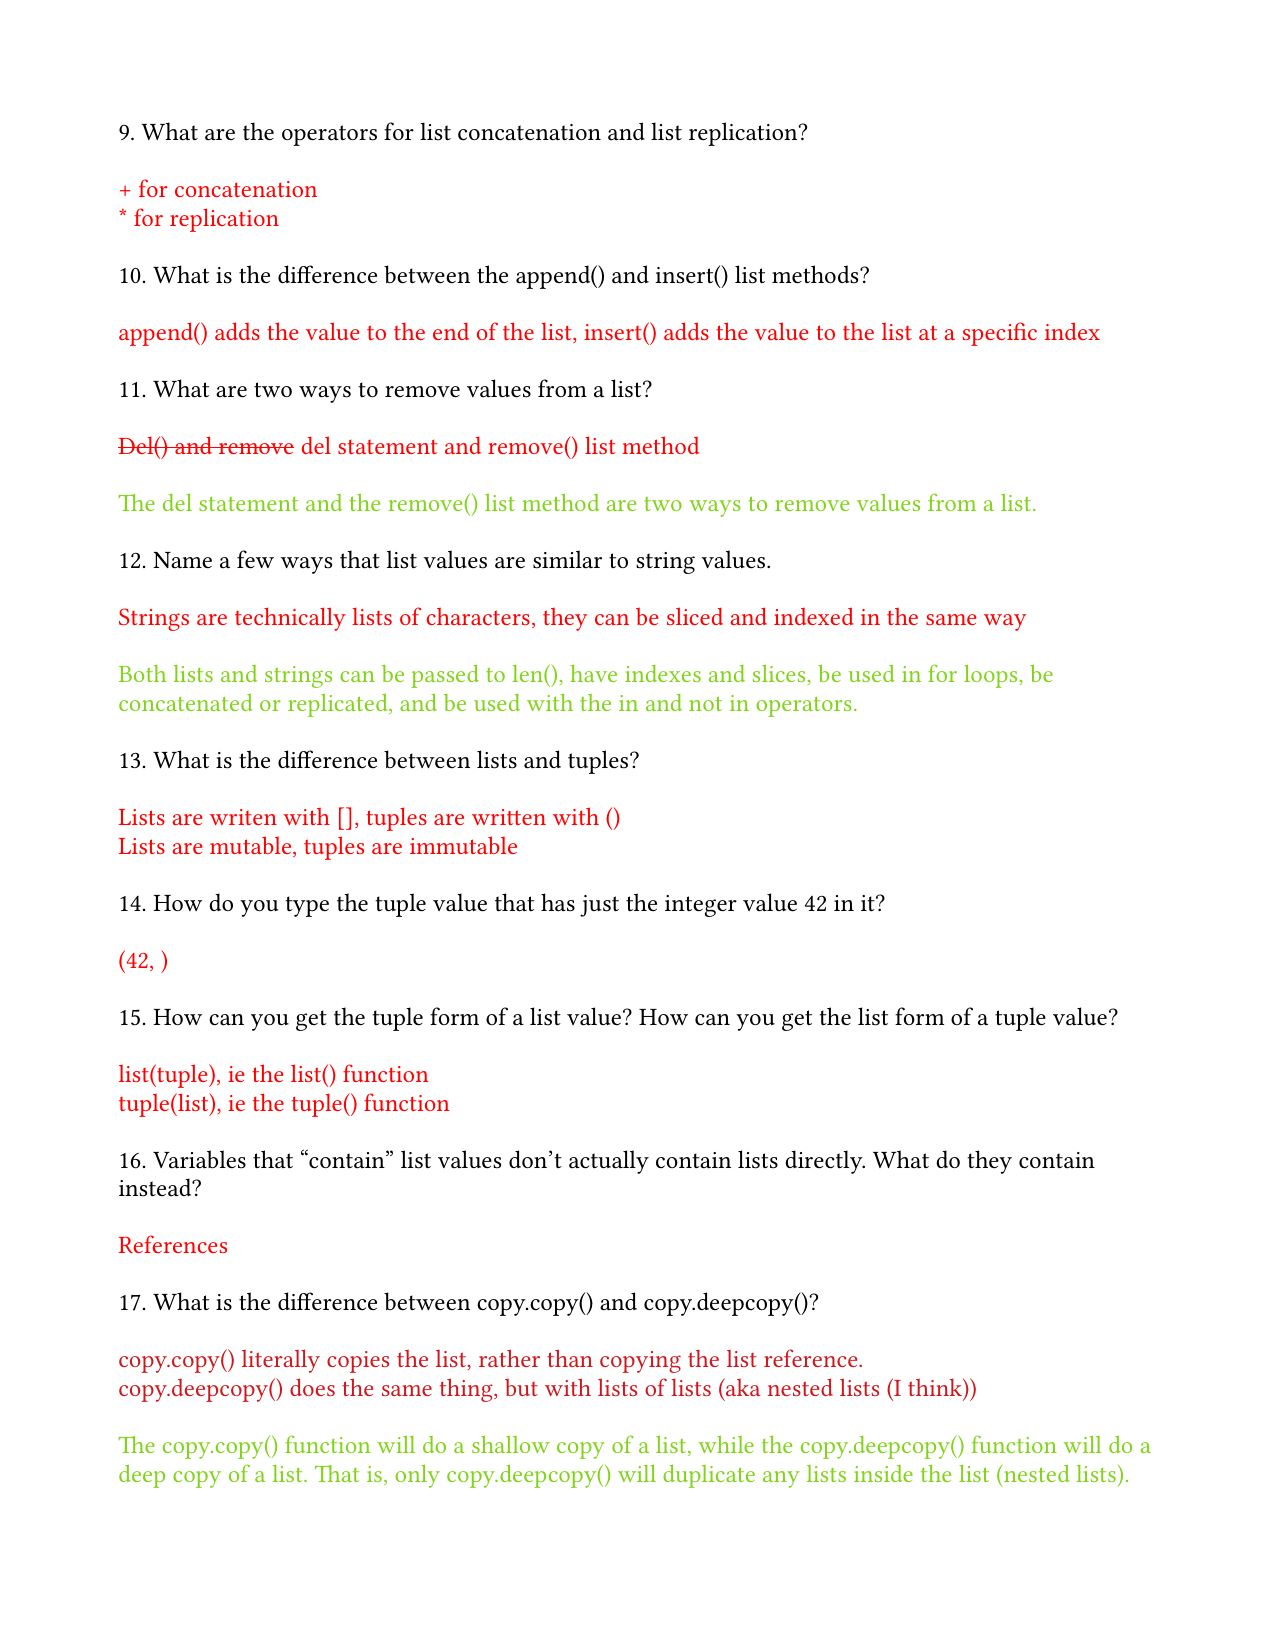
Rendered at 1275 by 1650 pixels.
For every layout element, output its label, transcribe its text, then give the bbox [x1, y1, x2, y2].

text * for replication [118, 204, 1157, 232]
text Both lists and strings can be passed to len(), have indexes and slices, be used in for loops, be concatenated or replicated, and be used with the in and not in operators. [118, 660, 1157, 717]
text The del statement and the remove() list method are two ways to remove values from a list. [118, 489, 1157, 518]
text 16. Variables that “contain” list values don’t actually contain lists directly. What do they contain instead? [118, 1146, 1157, 1203]
text 11. What are two ways to remove values from a list? [118, 375, 1157, 403]
text (42, ) [118, 946, 1157, 974]
text 13. What is the difference between lists and tuples? [118, 746, 1157, 774]
text Lists are writen with [], tuples are written with () Lists are mutable, tuples are immutable [118, 803, 1157, 860]
text Strings are technically lists of characters, they can be sliced and indexed in the same way [118, 603, 1157, 632]
text References [118, 1231, 1157, 1260]
text 14. How do you type the tuple value that has just the integer value 42 in it? [118, 889, 1157, 917]
text The copy.copy() function will do a shallow copy of a list, while the copy.deepcopy() function will do a deep copy of a list. That is, only copy.deepcopy() will duplicate any lists inside the list (nested lists). [118, 1431, 1157, 1488]
text 17. What is the difference between copy.copy() and copy.deepcopy()? [118, 1288, 1157, 1317]
text 10. What is the difference between the append() and insert() list methods? [118, 261, 1157, 289]
text 15. How can you get the tuple form of a list value? How can you get the list form of a tuple value? [118, 1003, 1157, 1031]
text list(tuple), ie the list() function tuple(list), ie the tuple() function [118, 1060, 1157, 1117]
text Del() and remove del statement and remove() list method [118, 432, 1157, 461]
text 9. What are the operators for list concatenation and list replication? [118, 118, 1157, 147]
text copy.copy() literally copies the list, rather than copying the list reference. [118, 1345, 1157, 1374]
text + for concatenation [118, 175, 1157, 204]
text copy.deepcopy() does the same thing, but with lists of lists (aka nested lists (I think)) [118, 1374, 1157, 1402]
text append() adds the value to the end of the list, insert() adds the value to the list at a specific index [118, 318, 1157, 346]
text 12. Name a few ways that list values are similar to string values. [118, 546, 1157, 575]
